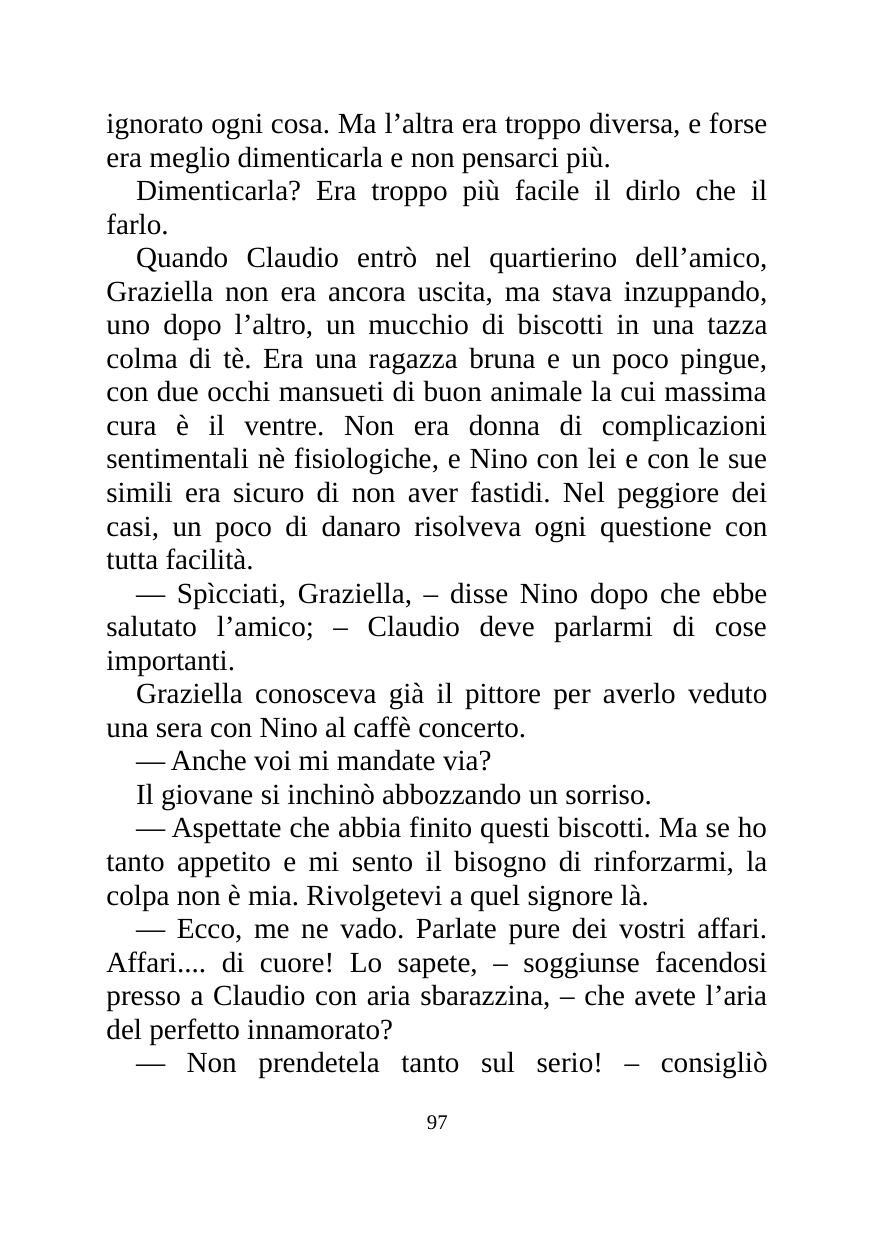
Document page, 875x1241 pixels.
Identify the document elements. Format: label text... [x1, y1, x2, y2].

text Il giovane si inchinò abbozzando un sorriso. [106, 777, 768, 811]
text ignorato ogni cosa. Ma l’altra era troppo diversa, e forse era meglio dimenticarla e non pensarci più. [106, 106, 768, 173]
text Graziella conosceva già il pittore per averlo veduto una sera con Nino al caffè concerto. [106, 676, 768, 743]
text Quando Claudio entrò nel quartierino dell’amico, Graziella non era ancora uscita, ma stava inzuppando, uno dopo l’altro, un mucchio di biscotti in una tazza colma di tè. Era una ragazza bruna e un poco pingue, con due occhi mansueti di buon animale la cui massima cura è il ventre. Non era donna di complicazioni sentimentali nè fisiologiche, e Nino con lei e con le sue simili era sicuro di non aver fastidi. Nel peggiore dei casi, un poco di danaro risolveva ogni questione con tutta facilità. [106, 240, 768, 576]
text — Non prendetela tanto sul serio! – consigliò [106, 1045, 768, 1079]
text Dimenticarla? Era troppo più facile il dirlo che il farlo. [106, 173, 768, 240]
text — Aspettate che abbia finito questi biscotti. Ma se ho tanto appetito e mi sento il bisogno di rinforzarmi, la colpa non è mia. Rivolgetevi a quel signore là. [106, 811, 768, 911]
text — Ecco, me ne vado. Parlate pure dei vostri affari. Affari.... di cuore! Lo sapete, – soggiunse facendosi presso a Claudio con aria sbarazzina, – che avete l’aria del perfetto innamorato? [106, 911, 768, 1045]
text — Spìcciati, Graziella, – disse Nino dopo che ebbe salutato l’amico; – Claudio deve parlarmi di cose importanti. [106, 576, 768, 676]
text — Anche voi mi mandate via? [106, 743, 768, 777]
